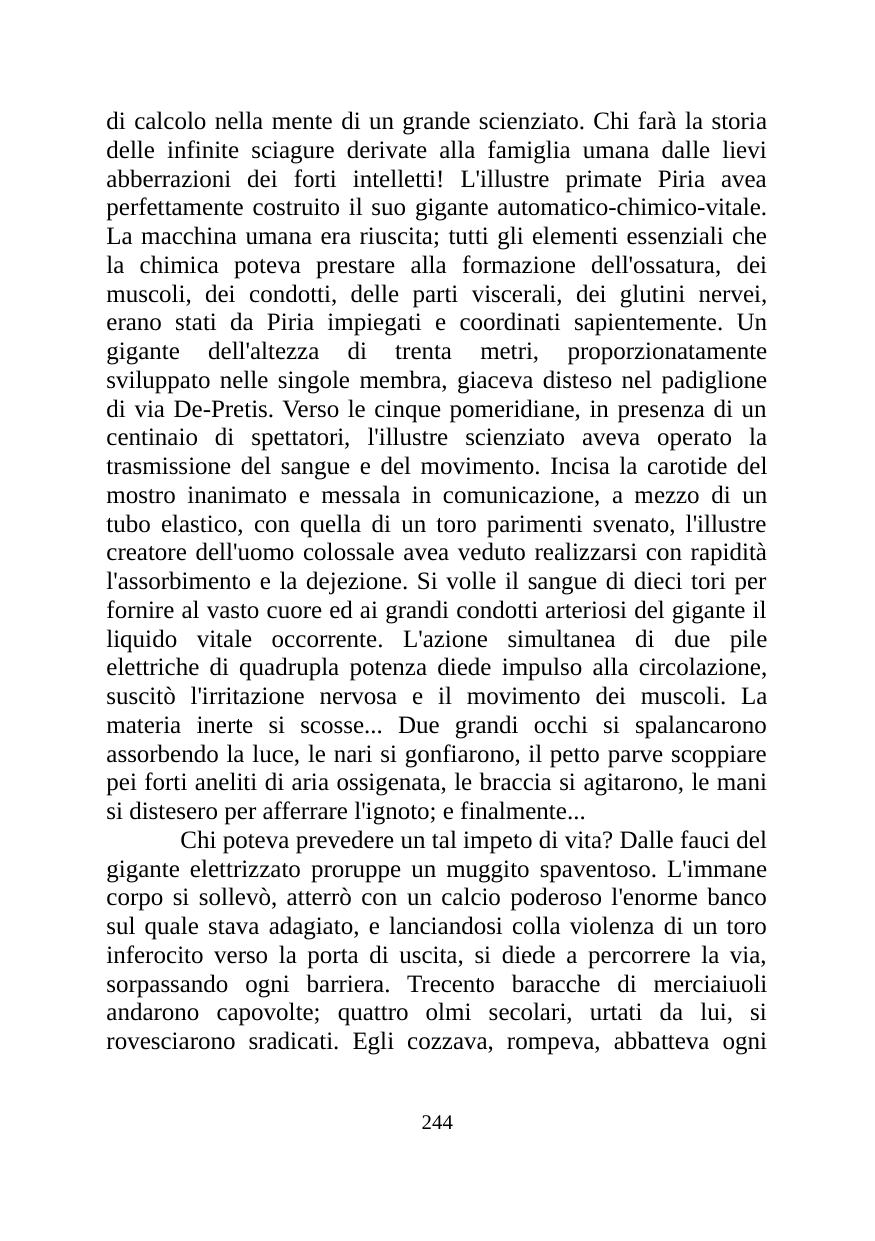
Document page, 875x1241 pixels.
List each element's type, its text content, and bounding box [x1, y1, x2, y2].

text di calcolo nella mente di un grande scienziato. Chi farà la storia delle infinite sciagure derivate alla famiglia umana dalle lievi abberrazioni dei forti intelletti! L'illustre primate Piria avea perfettamente costruito il suo gigante automatico-chimico-vitale. La macchina umana era riuscita; tutti gli elementi essenziali che la chimica poteva prestare alla formazione dell'ossatura, dei muscoli, dei condotti, delle parti viscerali, dei glutini nervei, erano stati da Piria impiegati e coordinati sapientemente. Un gigante dell'altezza di trenta metri, proporzionatamente sviluppato nelle singole membra, giaceva disteso nel padiglione di via De-Pretis. Verso le cinque pomeridiane, in presenza di un centinaio di spettatori, l'illustre scienziato aveva operato la trasmissione del sangue e del movimento. Incisa la carotide del mostro inanimato e messala in comunicazione, a mezzo di un tubo elastico, con quella di un toro parimenti svenato, l'illustre creatore dell'uomo colossale avea veduto realizzarsi con rapidità l'assorbimento e la dejezione. Si volle il sangue di dieci tori per fornire al vasto cuore ed ai grandi condotti arteriosi del gigante il liquido vitale occorrente. L'azione simultanea di due pile elettriche di quadrupla potenza diede impulso alla circolazione, suscitò l'irritazione nervosa e il movimento dei muscoli. La materia inerte si scosse... Due grandi occhi si spalancarono assorbendo la luce, le nari si gonfiarono, il petto parve scoppiare pei forti aneliti di aria ossigenata, le braccia si agitarono, le mani si distesero per afferrare l'ignoto; e finalmente... [106, 106, 768, 825]
text Chi poteva prevedere un tal impeto di vita? Dalle fauci del gigante elettrizzato proruppe un muggito spaventoso. L'immane corpo si sollevò, atterrò con un calcio poderoso l'enorme banco sul quale stava adagiato, e lanciandosi colla violenza di un toro inferocito verso la porta di uscita, si diede a percorrere la via, sorpassando ogni barriera. Trecento baracche di merciaiuoli andarono capovolte; quattro olmi secolari, urtati da lui, si rovesciarono sradicati. Egli cozzava, rompeva, abbatteva ogni [106, 825, 768, 1055]
